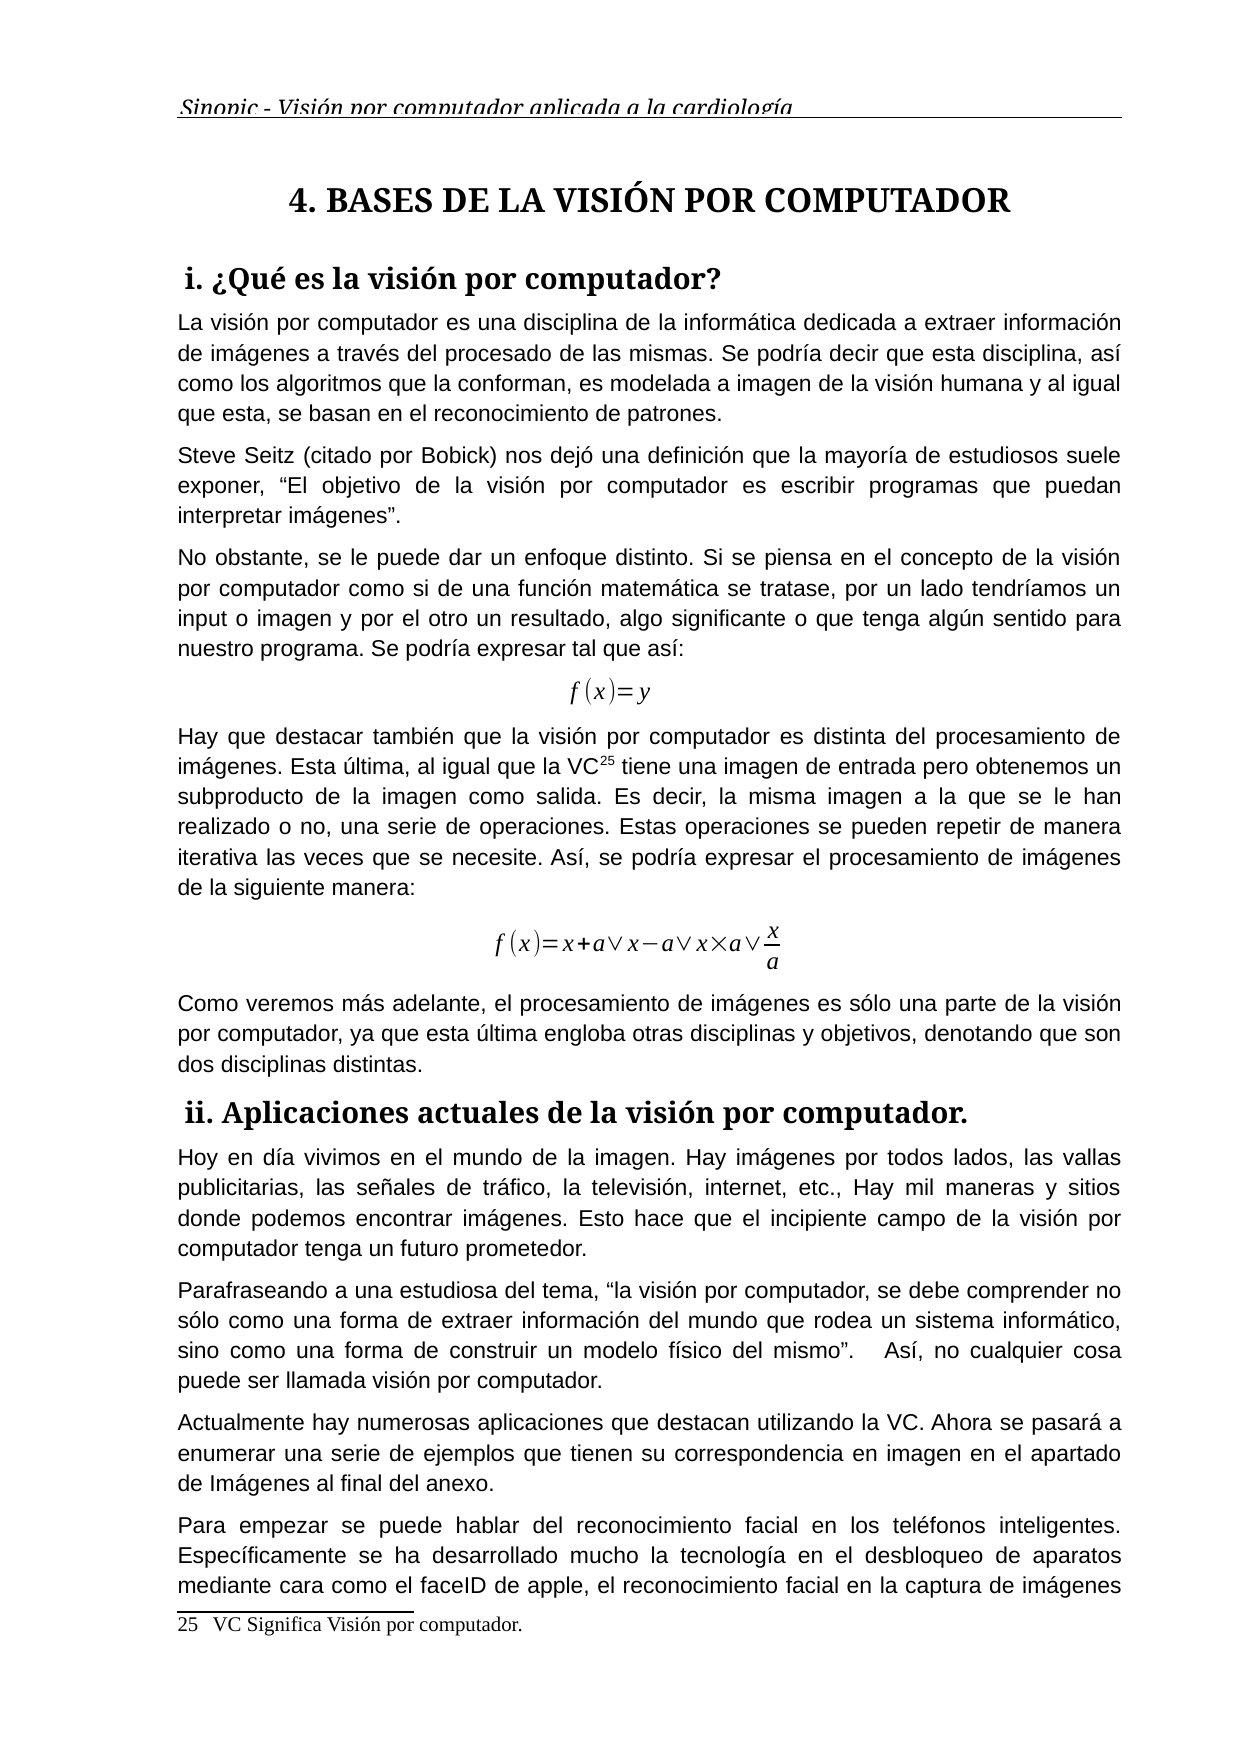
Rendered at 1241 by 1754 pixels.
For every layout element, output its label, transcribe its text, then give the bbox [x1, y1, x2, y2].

list Para empezar se puede hablar del reconocimiento facial en los teléfonos inteligentes. Específicamente se ha desarrollado mucho la tecnología en el desbloqueo de aparatos mediante cara como el faceID de apple, el reconocimiento facial en la captura de imágenes [177, 1512, 1122, 1598]
list Hoy en día vivimos en el mundo de la imagen. Hay imágenes por todos lados, las vallas publicitarias, las señales de tráfico, la televisión, internet, etc., Hay mil maneras y sitios donde podemos encontrar imágenes. Esto hace que el incipiente campo de la visión por computador tenga un futuro prometedor. [177, 1144, 1122, 1261]
list Steve Seitz (citado por Bobick) nos dejó una definición que la mayoría de estudiosos suele exponer, “El objetivo de la visión por computador es escribir programas que puedan interpretar imágenes”. [177, 442, 1122, 529]
list Bases de la visión por computador [177, 177, 1122, 222]
list VC Significa Visión por computador. [177, 1612, 1122, 1636]
list La visión por computador es una disciplina de la informática dedicada a extraer información de imágenes a través del procesado de las mismas. Se podría decir que esta disciplina, así como los algoritmos que la conforman, es modelada a imagen de la visión humana y al igual que esta, se basan en el reconocimiento de patrones. [177, 309, 1122, 426]
list Como veremos más adelante, el procesamiento de imágenes es sólo una parte de la visión por computador, ya que esta última engloba otras disciplinas y objetivos, denotando que son dos disciplinas distintas. [177, 990, 1122, 1077]
list Parafraseando a una estudiosa del tema, “la visión por computador, se debe comprender no sólo como una forma de extraer información del mundo que rodea un sistema informático, sino como una forma de construir un modelo físico del mismo”. Así, no cualquier cosa puede ser llamada visión por computador. [177, 1277, 1122, 1394]
list ¿Qué es la visión por computador? [177, 258, 1122, 298]
list Hay que destacar también que la visión por computador es distinta del procesamiento de imágenes. Esta última, al igual que la VC tiene una imagen de entrada pero obtenemos un subproducto de la imagen como salida. Es decir, la misma imagen a la que se le han realizado o no, una serie de operaciones. Estas operaciones se pueden repetir de manera iterativa las veces que se necesite. Así, se podría expresar el procesamiento de imágenes de la siguiente manera: [177, 723, 1122, 900]
list Aplicaciones actuales de la visión por computador. [177, 1093, 1122, 1132]
list Actualmente hay numerosas aplicaciones que destacan utilizando la VC. Ahora se pasará a enumerar una serie de ejemplos que tienen su correspondencia en imagen en el apartado de Imágenes al final del anexo. [177, 1409, 1122, 1496]
list No obstante, se le puede dar un enfoque distinto. Si se piensa en el concepto de la visión por computador como si de una función matemática se tratase, por un lado tendríamos un input o imagen y por el otro un resultado, algo significante o que tenga algún sentido para nuestro programa. Se podría expresar tal que así: [177, 544, 1122, 661]
